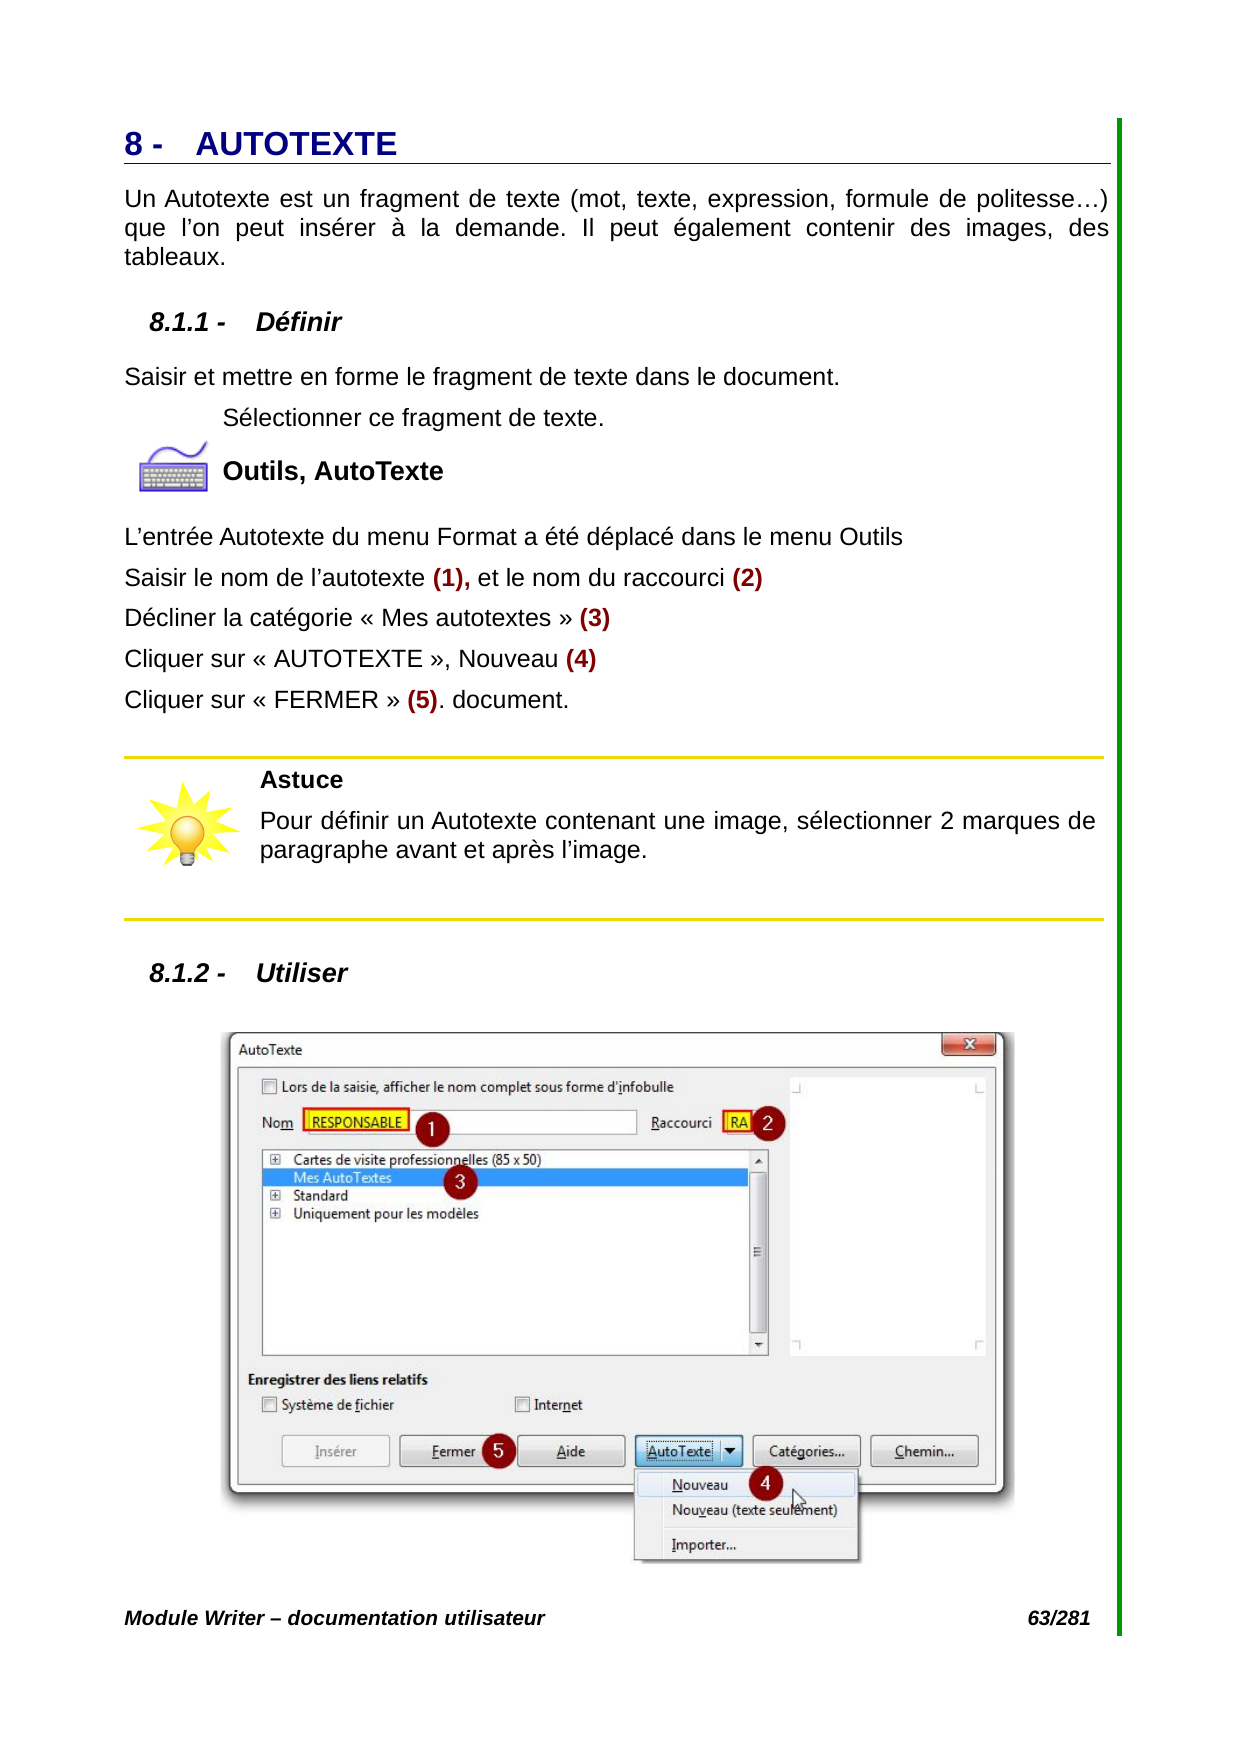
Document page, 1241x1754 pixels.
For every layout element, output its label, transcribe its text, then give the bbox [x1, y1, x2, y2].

text Cliquer sur « FERMER » (5). document. [124, 685, 1111, 714]
text Saisir et mettre en forme le fragment de texte dans le document. [124, 362, 1111, 391]
text Cliquer sur « AUTOTEXTE », Nouveau (4) [124, 644, 1111, 673]
picture [220, 1032, 1015, 1564]
text Sélectionner ce fragment de texte. [124, 402, 1111, 431]
subtitle Définir [149, 306, 1111, 337]
text Outils, AutoTexte [211, 455, 1111, 486]
subtitle Utiliser [149, 956, 1111, 987]
text L’entrée Autotexte du menu Format a été déplacé dans le menu Outils [124, 522, 1111, 551]
subtitle Autotexte [124, 124, 1111, 163]
text [124, 455, 135, 486]
table_header Astuce Pour définir un Autotexte contenant une image, sélectionner 2 marques de paragraphe avant et après l’image. [254, 759, 1104, 918]
text Un Autotexte est un fragment de texte (mot, texte, expression, formule de politesse…) que l’on peut insérer à la demande. Il peut également contenir des images, des tableaux. [124, 184, 1111, 271]
text Saisir le nom de l’autotexte (1), et le nom du raccourci (2) [124, 562, 1111, 591]
picture [135, 430, 211, 506]
picture [129, 764, 248, 883]
table_header [124, 759, 254, 918]
text Décliner la catégorie « Mes autotextes » (3) [124, 603, 1111, 632]
